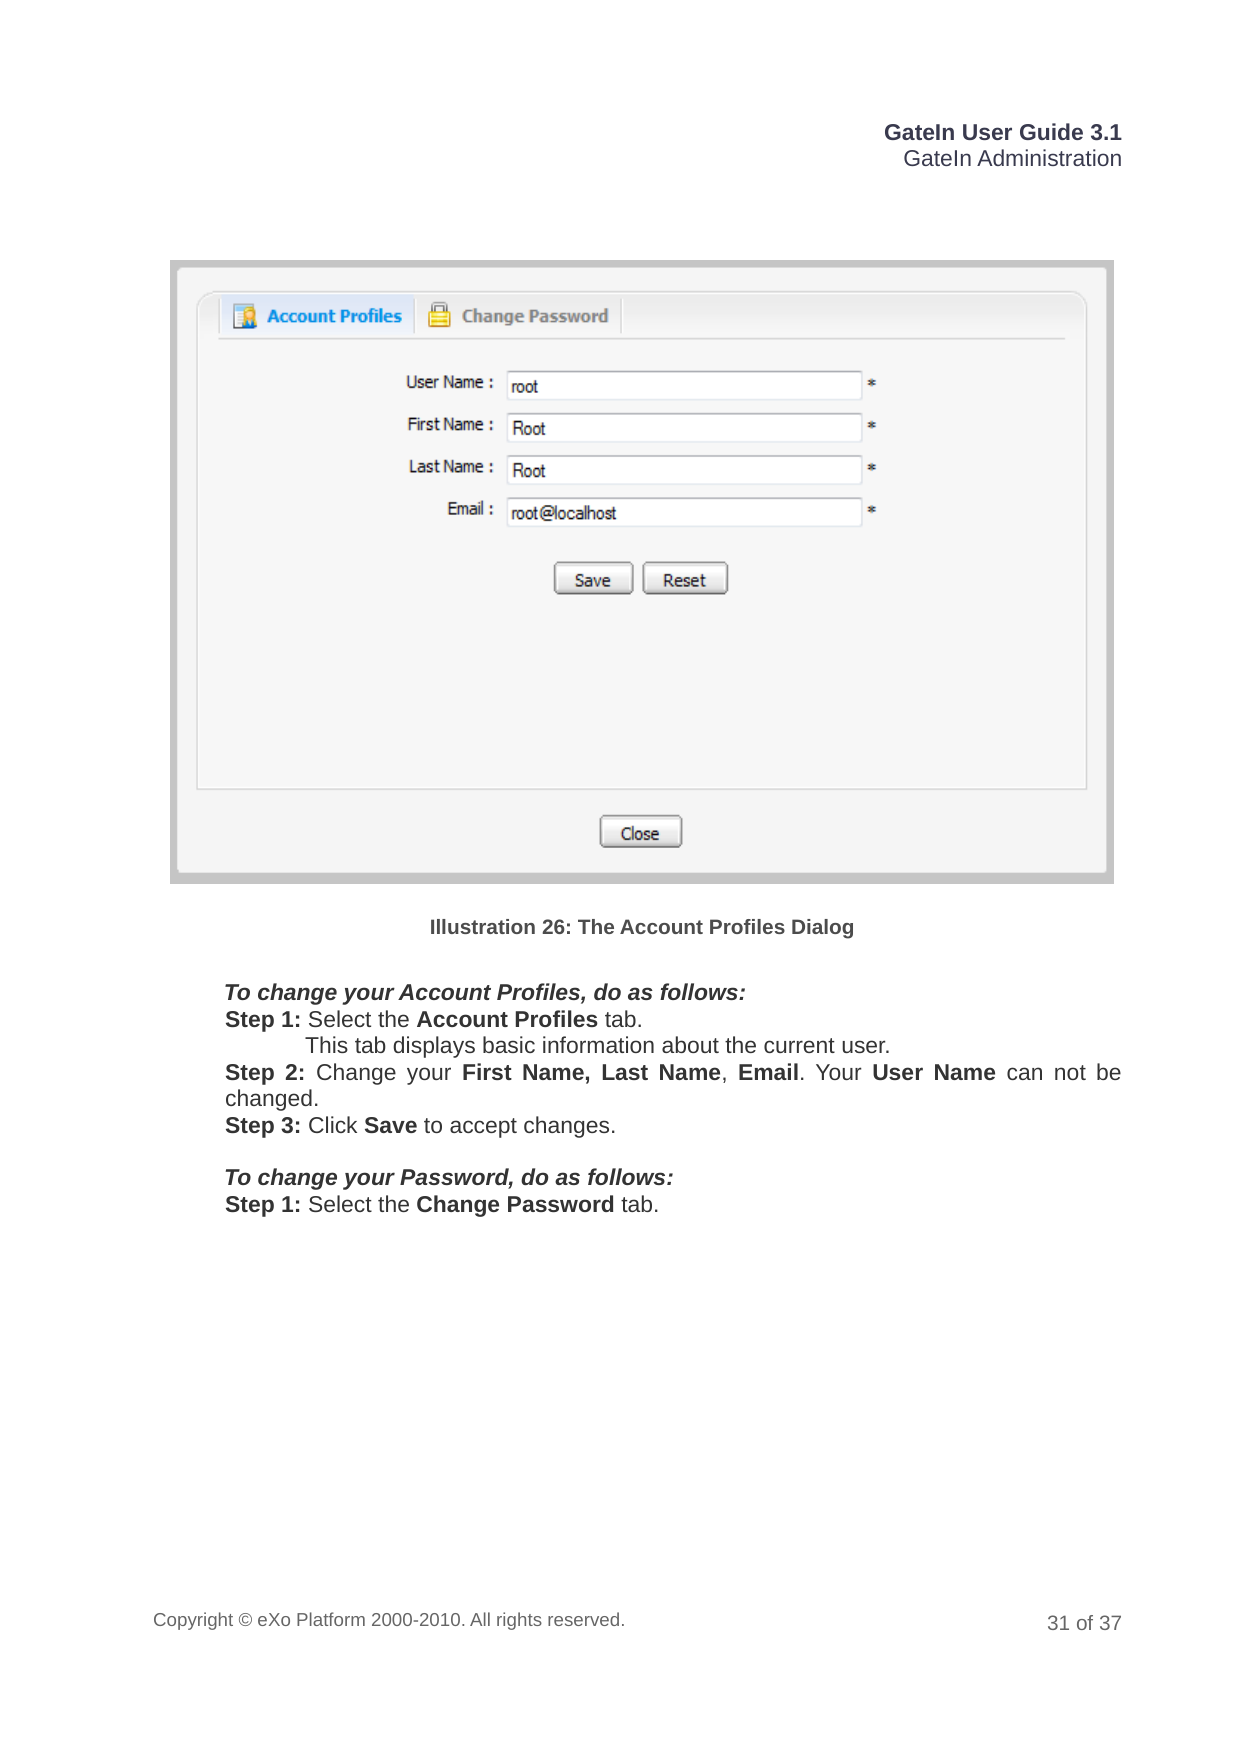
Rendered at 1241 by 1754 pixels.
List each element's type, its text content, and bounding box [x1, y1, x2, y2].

text To change your Account Profiles, do as follows: [150, 973, 1122, 1006]
list Step 1: Select the Account Profiles tab. [187, 1006, 1122, 1032]
list This tab displays basic information about the current user. [261, 1032, 1122, 1059]
text Illustration 27: The Account Profiles Dialog [170, 884, 1114, 939]
list Step 3: Click Save to accept changes. [187, 1112, 1122, 1138]
list Step 1: Select the Change Password tab. [187, 1191, 1122, 1217]
picture [170, 260, 1114, 884]
text To change your Password, do as follows: [224, 1164, 1122, 1191]
list Step 2: Change your First Name, Last Name, Email. Your User Name can not be changed. [187, 1059, 1122, 1112]
